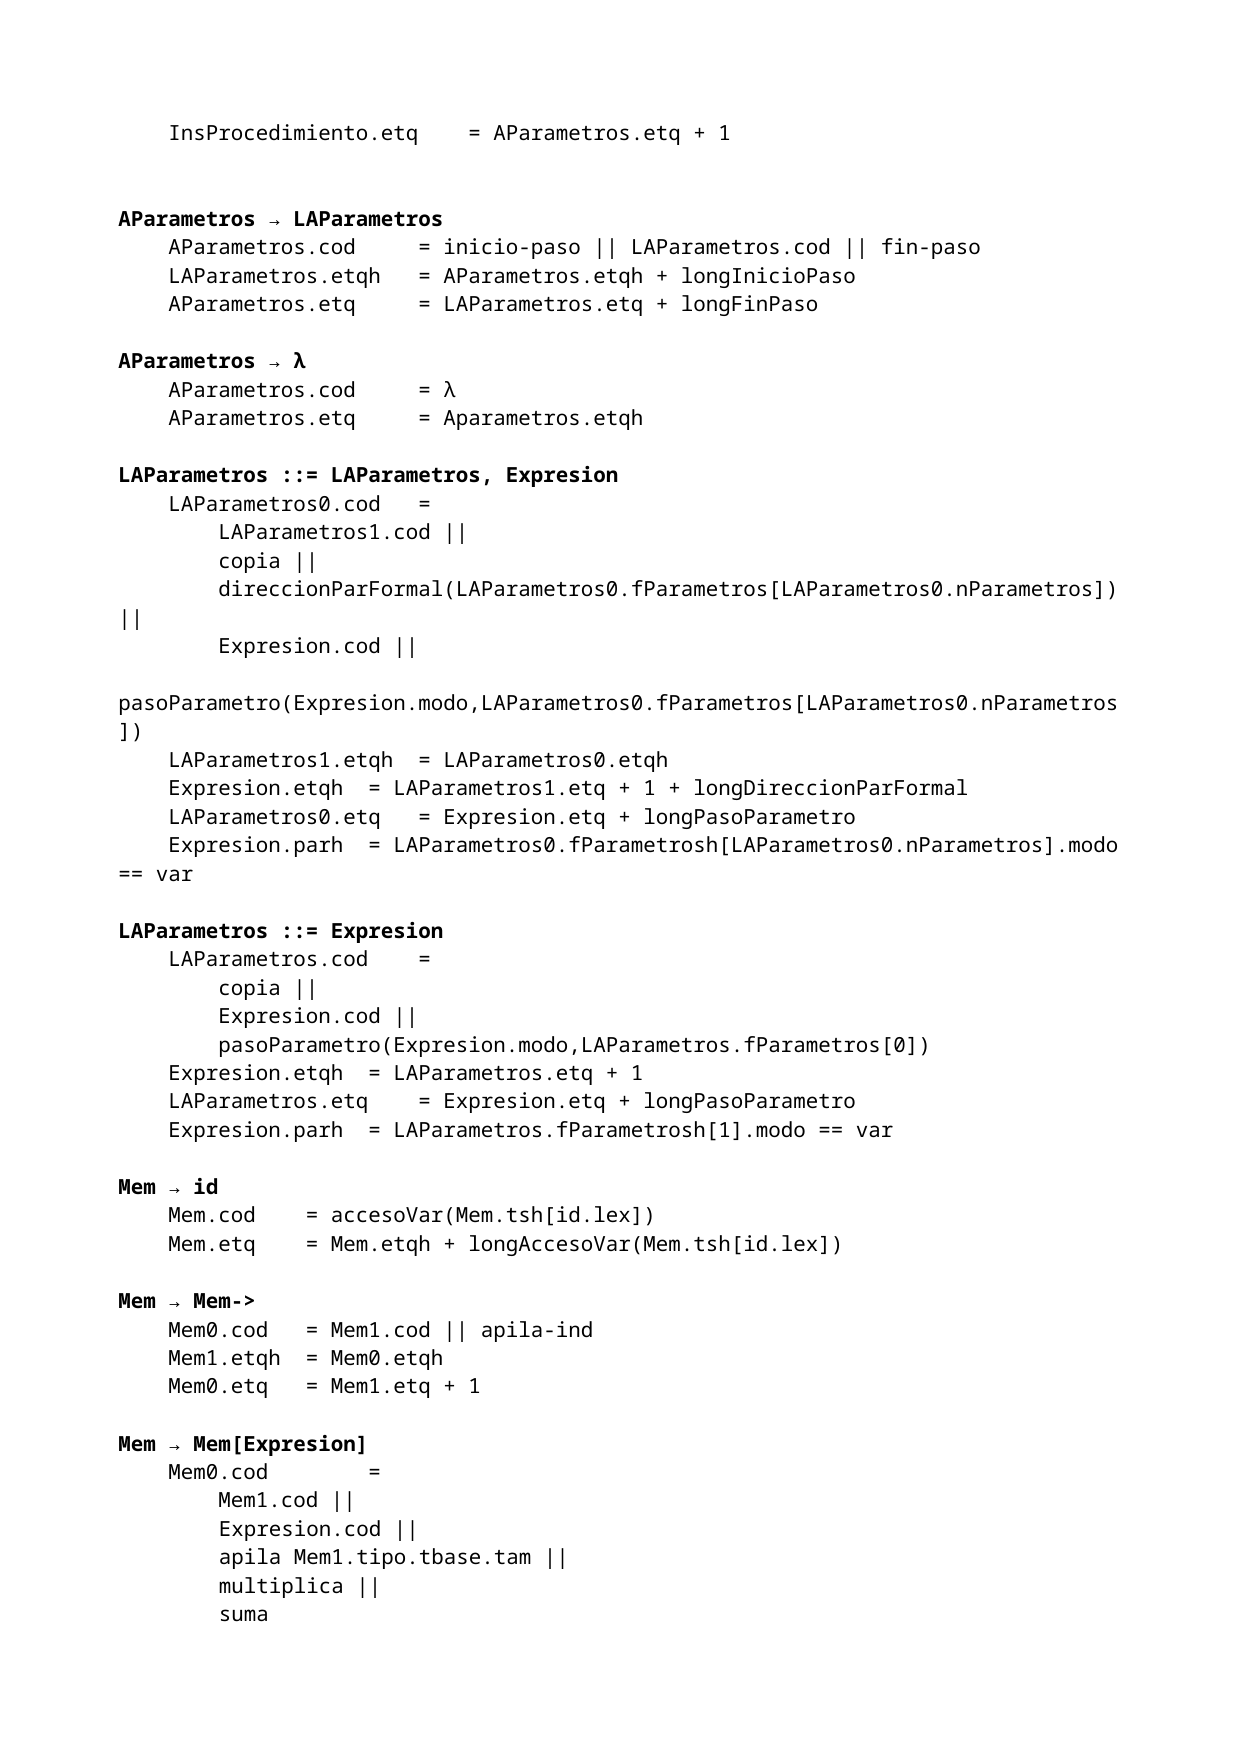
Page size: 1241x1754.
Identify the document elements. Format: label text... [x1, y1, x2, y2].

text AParametros.etq = LAParametros.etq + longFinPaso [118, 289, 1122, 318]
text Mem1.cod || [118, 1486, 1122, 1514]
text direccionParFormal(LAParametros0.fParametros[LAParametros0.nParametros]) || [118, 574, 1122, 631]
text pasoParametro(Expresion.modo,LAParametros0.fParametros[LAParametros0.nParametros]) [118, 660, 1122, 745]
text Mem1.etqh = Mem0.etqh [118, 1343, 1122, 1372]
text Expresion.etqh = LAParametros.etq + 1 [118, 1058, 1122, 1087]
text AParametros.etq = Aparametros.etqh [118, 403, 1122, 432]
text multiplica || [118, 1571, 1122, 1599]
text InsProcedimiento.etq = AParametros.etq + 1 [118, 118, 1122, 147]
text apila Mem1.tipo.tbase.tam || [118, 1542, 1122, 1571]
text copia || [118, 546, 1122, 574]
text Expresion.parh = LAParametros0.fParametrosh[LAParametros0.nParametros].modo == var [118, 830, 1122, 887]
text Expresion.cod || [118, 1001, 1122, 1030]
text AParametros → λ [118, 347, 1122, 375]
text Mem0.cod = [118, 1457, 1122, 1486]
text Mem → id [118, 1172, 1122, 1201]
text LAParametros.cod = [118, 944, 1122, 973]
text LAParametros.etqh = AParametros.etqh + longInicioPaso [118, 261, 1122, 289]
text Expresion.cod || [118, 631, 1122, 660]
text AParametros → LAParametros [118, 204, 1122, 232]
text Mem0.cod = Mem1.cod || apila-ind [118, 1315, 1122, 1343]
text copia || [118, 973, 1122, 1001]
text LAParametros1.cod || [118, 517, 1122, 546]
text Mem.cod = accesoVar(Mem.tsh[id.lex]) [118, 1201, 1122, 1229]
text suma [118, 1599, 1122, 1628]
text AParametros.cod = λ [118, 375, 1122, 403]
text LAParametros1.etqh = LAParametros0.etqh [118, 745, 1122, 773]
text LAParametros ::= LAParametros, Expresion [118, 461, 1122, 489]
text Expresion.etqh = LAParametros1.etq + 1 + longDireccionParFormal [118, 773, 1122, 802]
text LAParametros.etq = Expresion.etq + longPasoParametro [118, 1087, 1122, 1115]
text Expresion.parh = LAParametros.fParametrosh[1].modo == var [118, 1115, 1122, 1143]
text Mem0.etq = Mem1.etq + 1 [118, 1372, 1122, 1400]
text LAParametros0.cod = [118, 489, 1122, 517]
text Mem.etq = Mem.etqh + longAccesoVar(Mem.tsh[id.lex]) [118, 1229, 1122, 1257]
text LAParametros0.etq = Expresion.etq + longPasoParametro [118, 802, 1122, 830]
text LAParametros ::= Expresion [118, 916, 1122, 944]
text AParametros.cod = inicio-paso || LAParametros.cod || fin-paso [118, 232, 1122, 261]
text pasoParametro(Expresion.modo,LAParametros.fParametros[0]) [118, 1030, 1122, 1058]
text Mem → Mem-> [118, 1286, 1122, 1315]
text Mem → Mem[Expresion] [118, 1429, 1122, 1457]
text Expresion.cod || [118, 1514, 1122, 1542]
